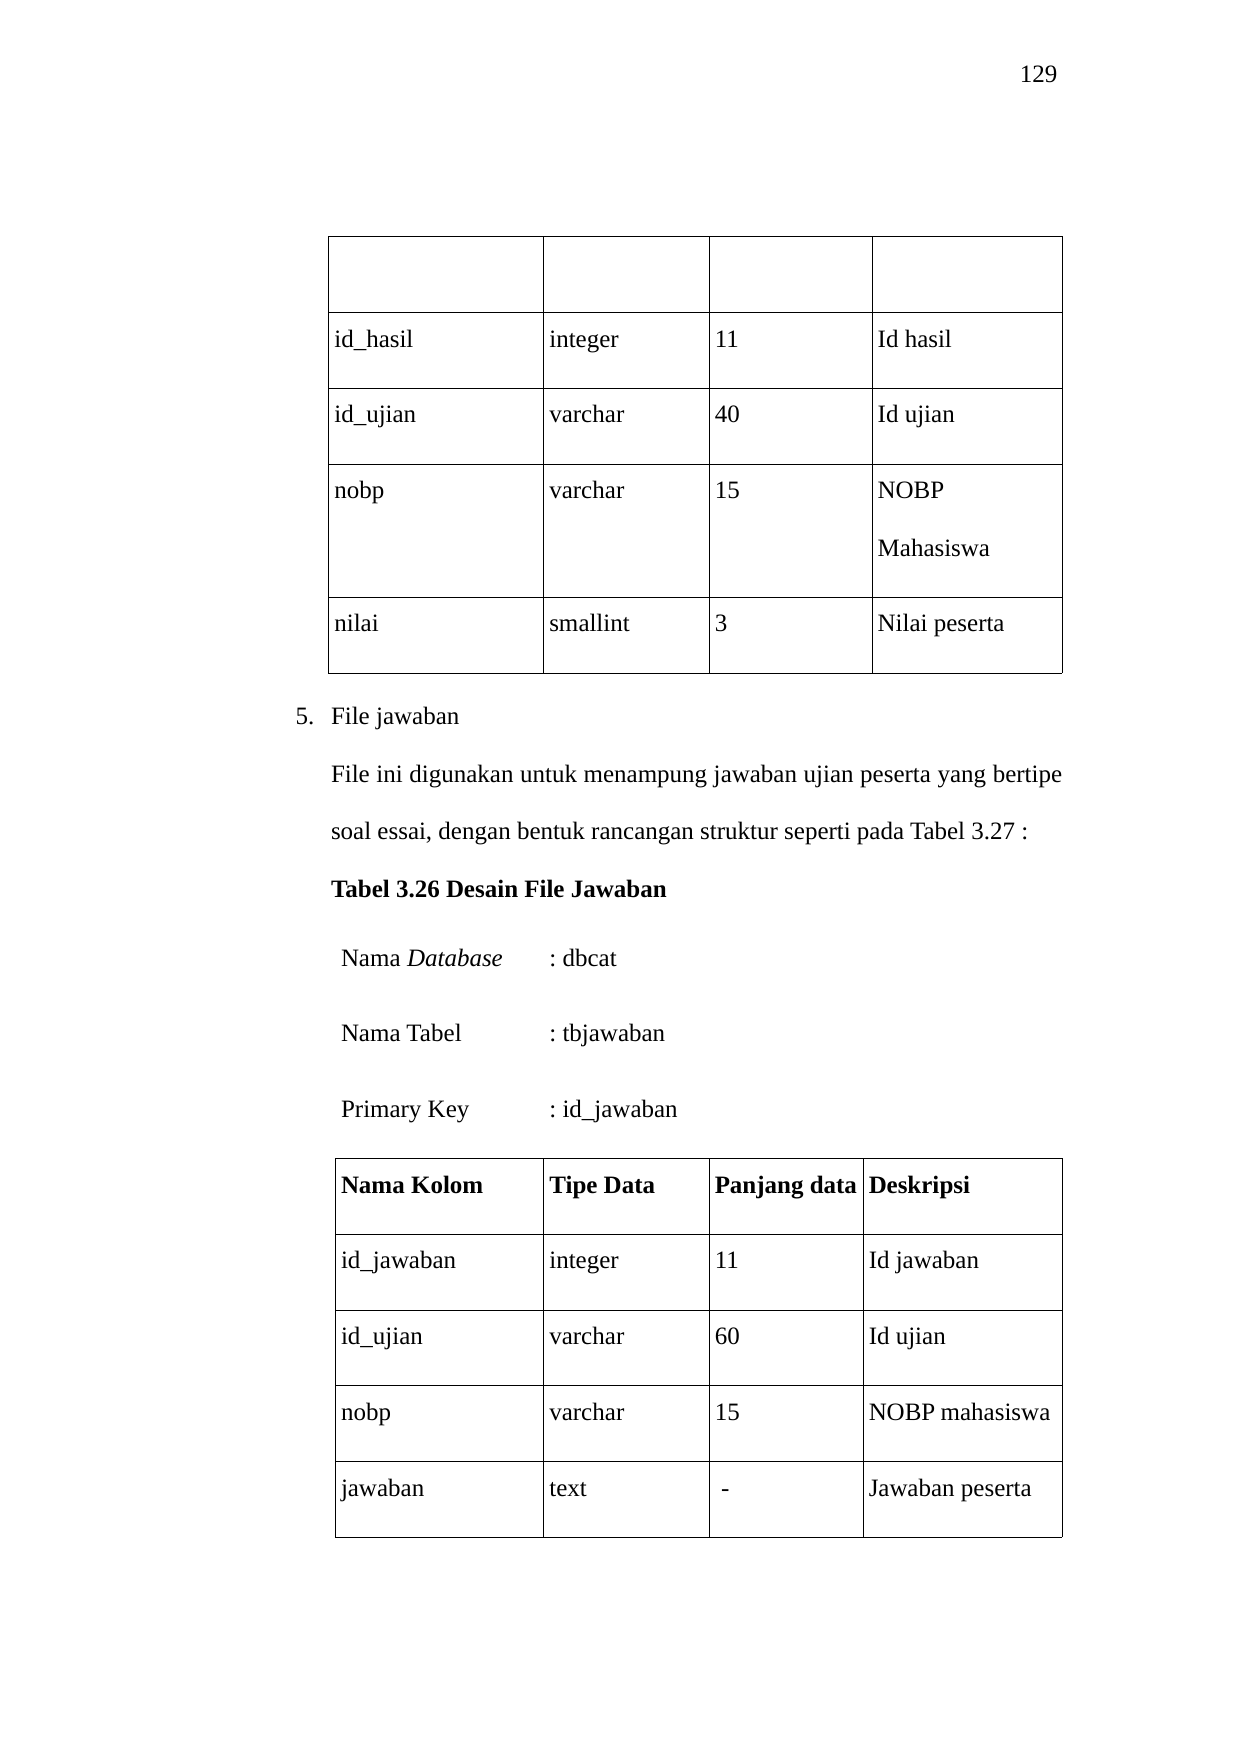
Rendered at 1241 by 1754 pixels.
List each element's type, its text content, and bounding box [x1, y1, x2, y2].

list Tabel 3.26 Desain File Jawaban [295, 874, 1063, 902]
table_cell NOBP Mahasiswa [873, 465, 1062, 597]
table_cell nilai [329, 598, 543, 672]
table_cell [873, 237, 1062, 312]
table_cell jawaban [336, 1462, 543, 1537]
table_cell varchar [544, 1386, 709, 1461]
table_cell id_hasil [329, 313, 543, 388]
table_cell text [544, 1462, 709, 1537]
table_cell smallint [544, 598, 709, 672]
list File jawaban [295, 701, 1063, 730]
table_cell nobp [336, 1386, 543, 1461]
table_cell : id_jawaban [544, 1083, 1062, 1158]
table_cell Jawaban peserta [864, 1462, 1062, 1537]
table_cell : tbjawaban [544, 1007, 1062, 1082]
table_cell Primary Key [335, 1083, 543, 1158]
table_cell 40 [710, 389, 872, 463]
table_cell varchar [544, 465, 709, 597]
table_cell 60 [710, 1311, 863, 1385]
table_header Nama Database [335, 931, 543, 1007]
table_cell id_jawaban [336, 1235, 543, 1309]
table_cell Deskripsi [864, 1159, 1062, 1234]
list File ini digunakan untuk menampung jawaban ujian peserta yang bertipe soal essai, dengan bentuk rancangan struktur seperti pada Tabel 3.27 : [295, 759, 1063, 845]
table_cell nobp [329, 465, 543, 597]
table_cell [329, 237, 543, 312]
table_cell id_ujian [329, 389, 543, 463]
table_cell 15 [710, 465, 872, 597]
table_cell Id hasil [873, 313, 1062, 388]
table_cell integer [544, 1235, 709, 1309]
table_cell varchar [544, 389, 709, 463]
table_cell 3 [710, 598, 872, 672]
table_cell NOBP mahasiswa [864, 1386, 1062, 1461]
table_cell Id jawaban [864, 1235, 1062, 1309]
table_cell Panjang data [710, 1159, 863, 1234]
table_cell Nama Tabel [335, 1007, 543, 1082]
table_cell integer [544, 313, 709, 388]
table_cell Id ujian [873, 389, 1062, 463]
table_cell Nilai peserta [873, 598, 1062, 672]
table_cell 11 [710, 313, 872, 388]
table_cell id_ujian [336, 1311, 543, 1385]
table_cell varchar [544, 1311, 709, 1385]
table_cell Id ujian [864, 1311, 1062, 1385]
table_cell - [710, 1462, 863, 1537]
table_cell Nama Kolom [336, 1159, 543, 1234]
table_cell 15 [710, 1386, 863, 1461]
table_cell Tipe Data [544, 1159, 709, 1234]
table_cell 11 [710, 1235, 863, 1309]
table_cell [710, 237, 872, 312]
table_header : dbcat [544, 931, 1062, 1007]
table_cell [544, 237, 709, 312]
